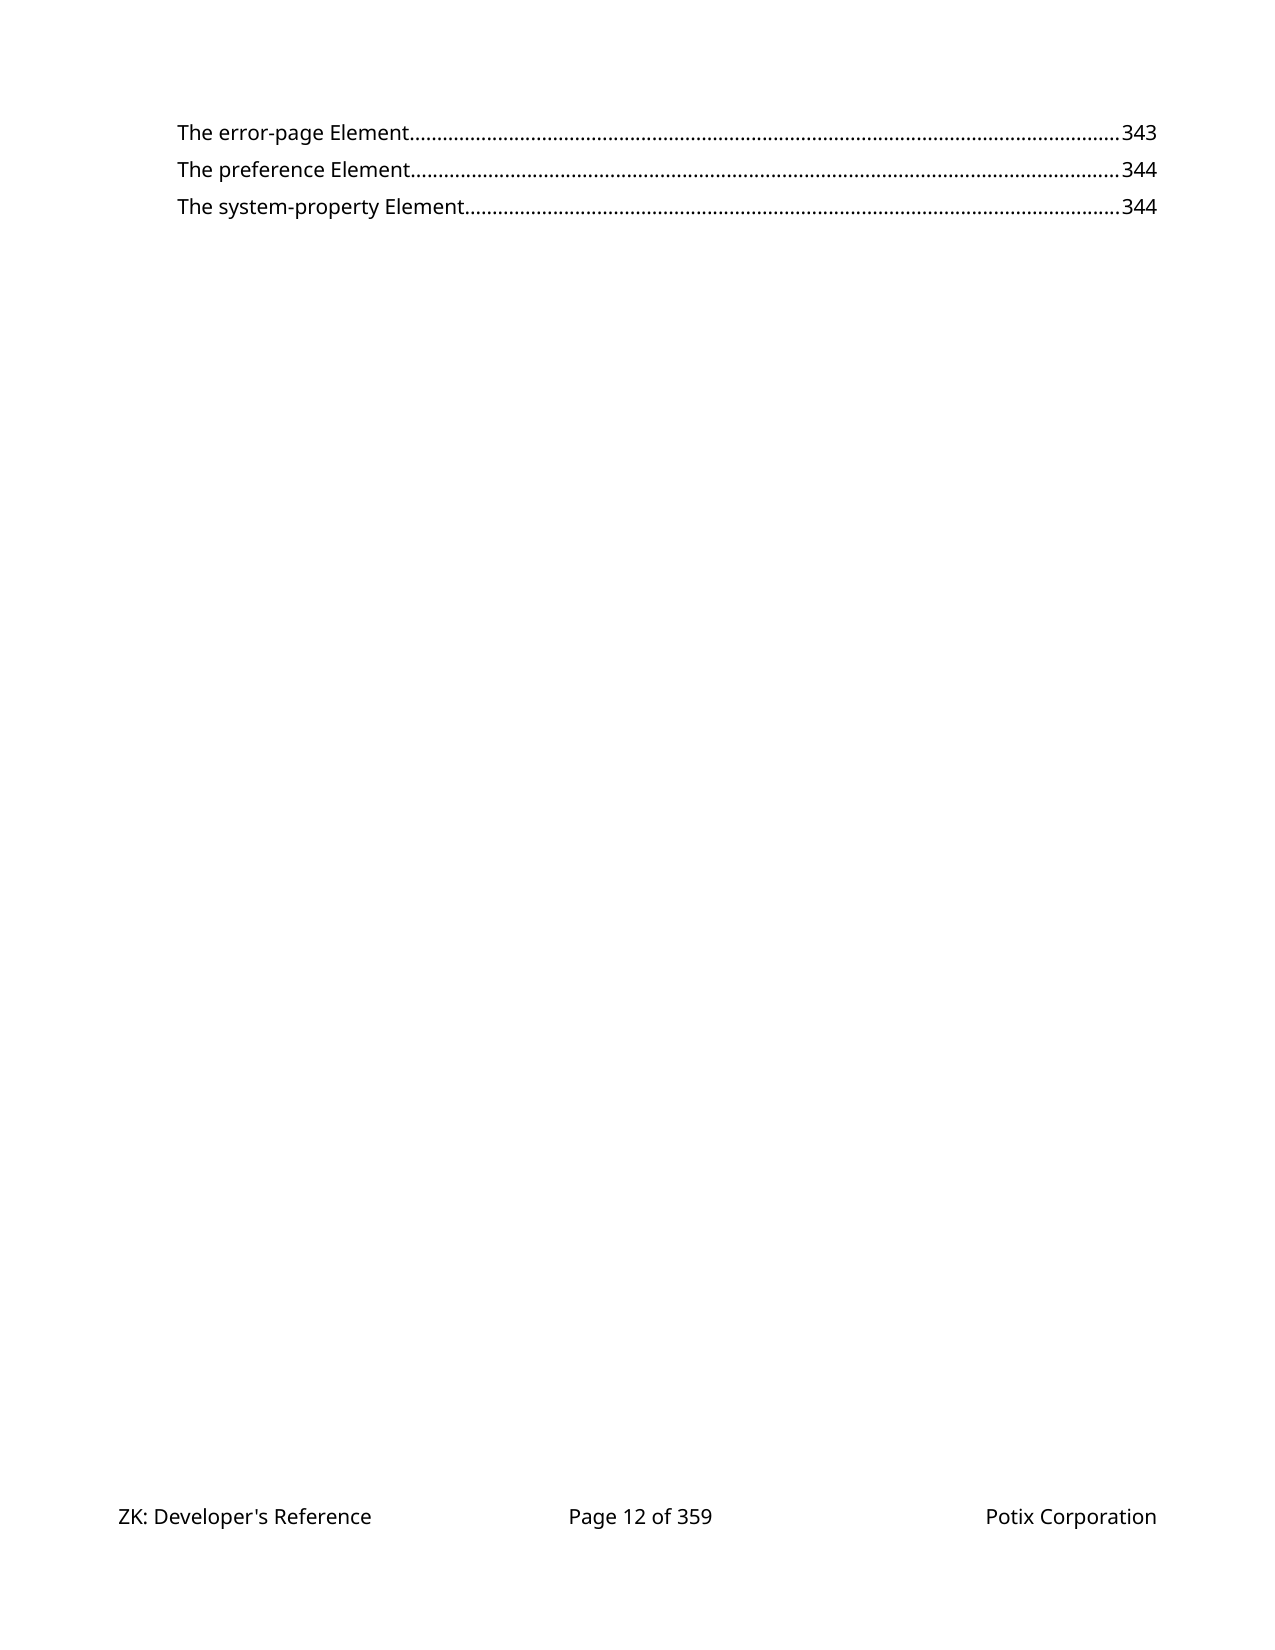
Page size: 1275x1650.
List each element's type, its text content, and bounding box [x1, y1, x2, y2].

text The system-property Element 344 [177, 192, 1157, 221]
text The error-page Element 343 [177, 118, 1157, 146]
text The preference Element 344 [177, 155, 1157, 183]
